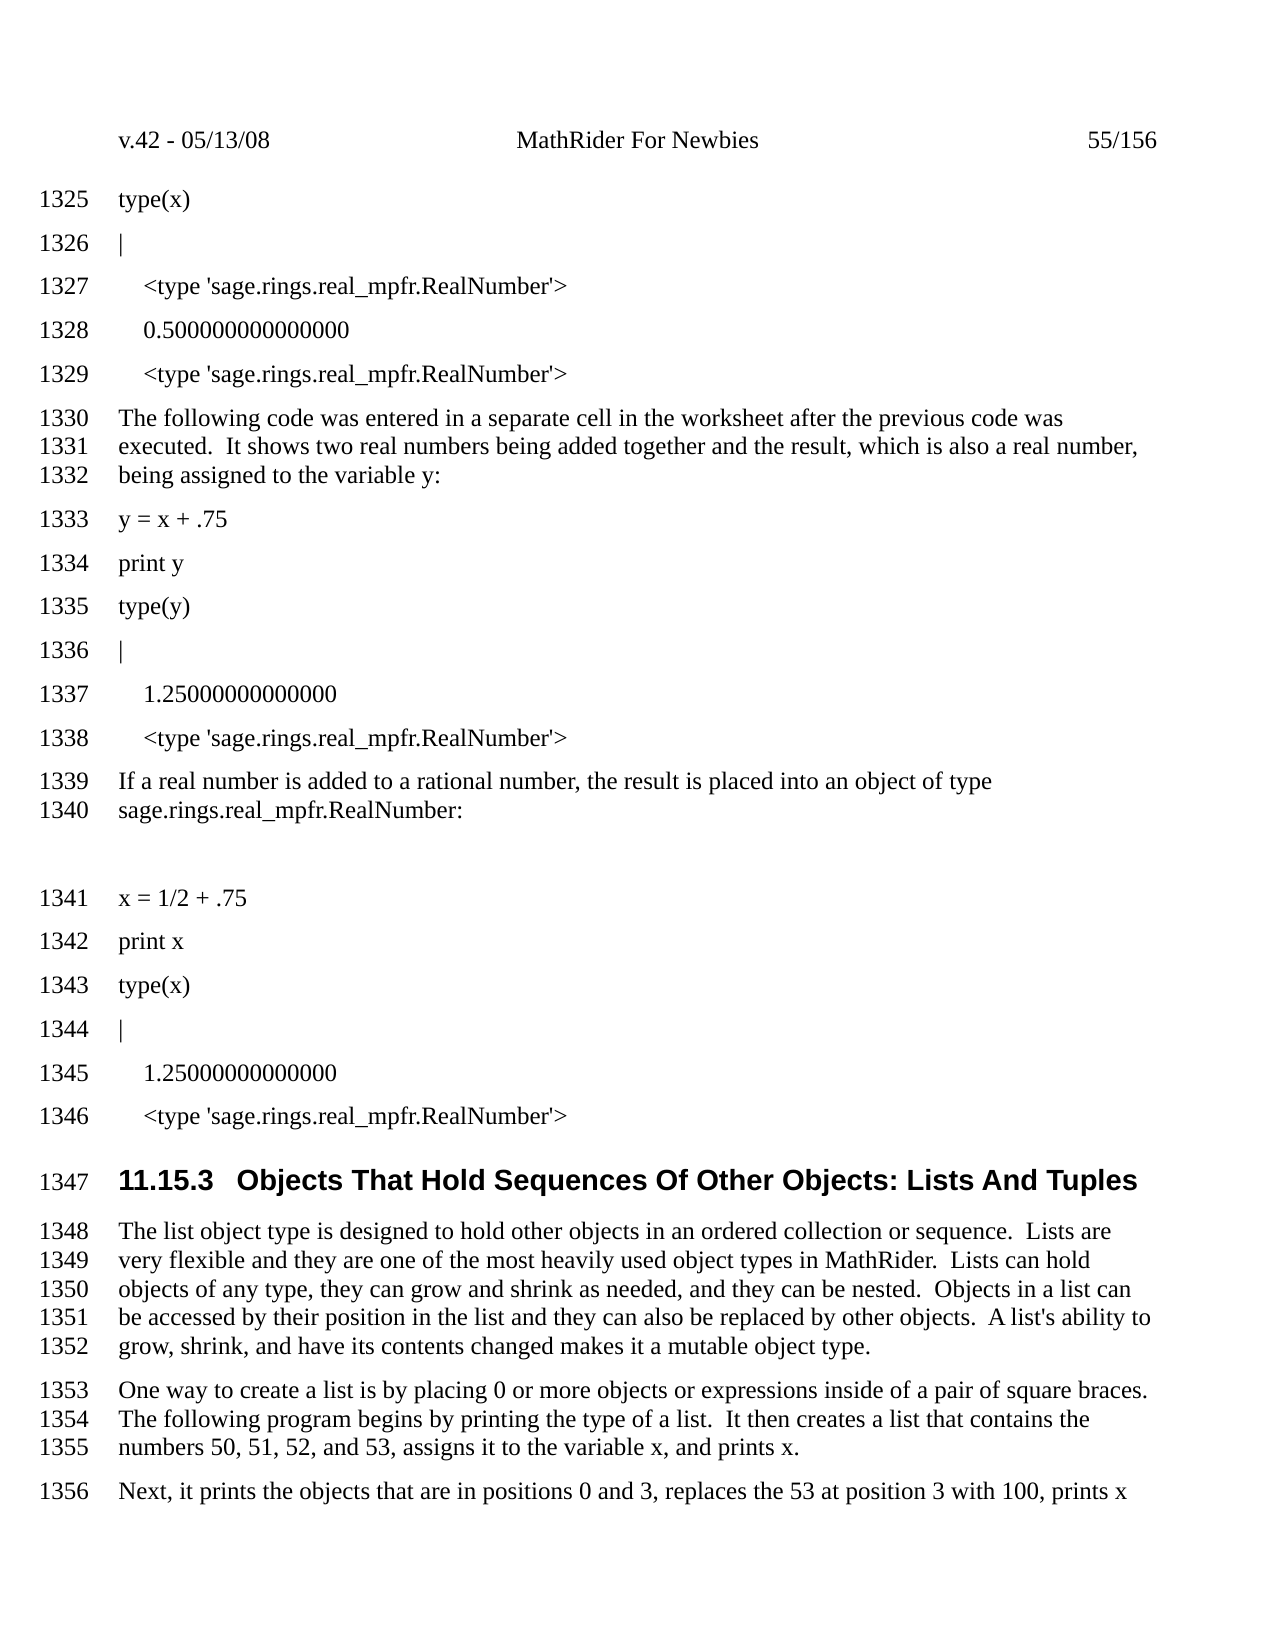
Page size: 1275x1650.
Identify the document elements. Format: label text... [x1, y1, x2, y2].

text If a real number is added to a rational number, the result is placed into an object of type sage.rings.real_mpfr.RealNumber: [118, 766, 1157, 824]
text 1.25000000000000 [118, 1058, 1157, 1086]
text <type 'sage.rings.real_mpfr.RealNumber'> [118, 271, 1157, 300]
text type(x) [118, 970, 1157, 999]
text | [118, 1014, 1157, 1043]
text x = 1/2 + .75 [118, 883, 1157, 911]
text The following code was entered in a separate cell in the worksheet after the previous code was executed. It shows two real numbers being added together and the result, which is also a real number, being assigned to the variable y: [118, 403, 1157, 489]
text <type 'sage.rings.real_mpfr.RealNumber'> [118, 1101, 1157, 1130]
text | [118, 635, 1157, 664]
text 0.500000000000000 [118, 315, 1157, 344]
subtitle Objects That Hold Sequences Of Other Objects: Lists And Tuples [118, 1163, 1157, 1196]
text type(x) [118, 184, 1157, 213]
text One way to create a list is by placing 0 or more objects or expressions inside of a pair of square braces. The following program begins by printing the type of a list. It then creates a list that contains the numbers 50, 51, 52, and 53, assigns it to the variable x, and prints x. [118, 1375, 1157, 1461]
text Next, it prints the objects that are in positions 0 and 3, replaces the 53 at position 3 with 100, prints x [118, 1476, 1157, 1505]
text 1.25000000000000 [118, 679, 1157, 708]
text <type 'sage.rings.real_mpfr.RealNumber'> [118, 723, 1157, 751]
text type(y) [118, 591, 1157, 620]
text | [118, 228, 1157, 256]
text print y [118, 548, 1157, 576]
text <type 'sage.rings.real_mpfr.RealNumber'> [118, 359, 1157, 388]
text print x [118, 926, 1157, 955]
text The list object type is designed to hold other objects in an ordered collection or sequence. Lists are very flexible and they are one of the most heavily used object types in MathRider. Lists can hold objects of any type, they can grow and shrink as needed, and they can be nested. Objects in a list can be accessed by their position in the list and they can also be replaced by other objects. A list's ability to grow, shrink, and have its contents changed makes it a mutable object type. [118, 1216, 1157, 1360]
text y = x + .75 [118, 504, 1157, 533]
